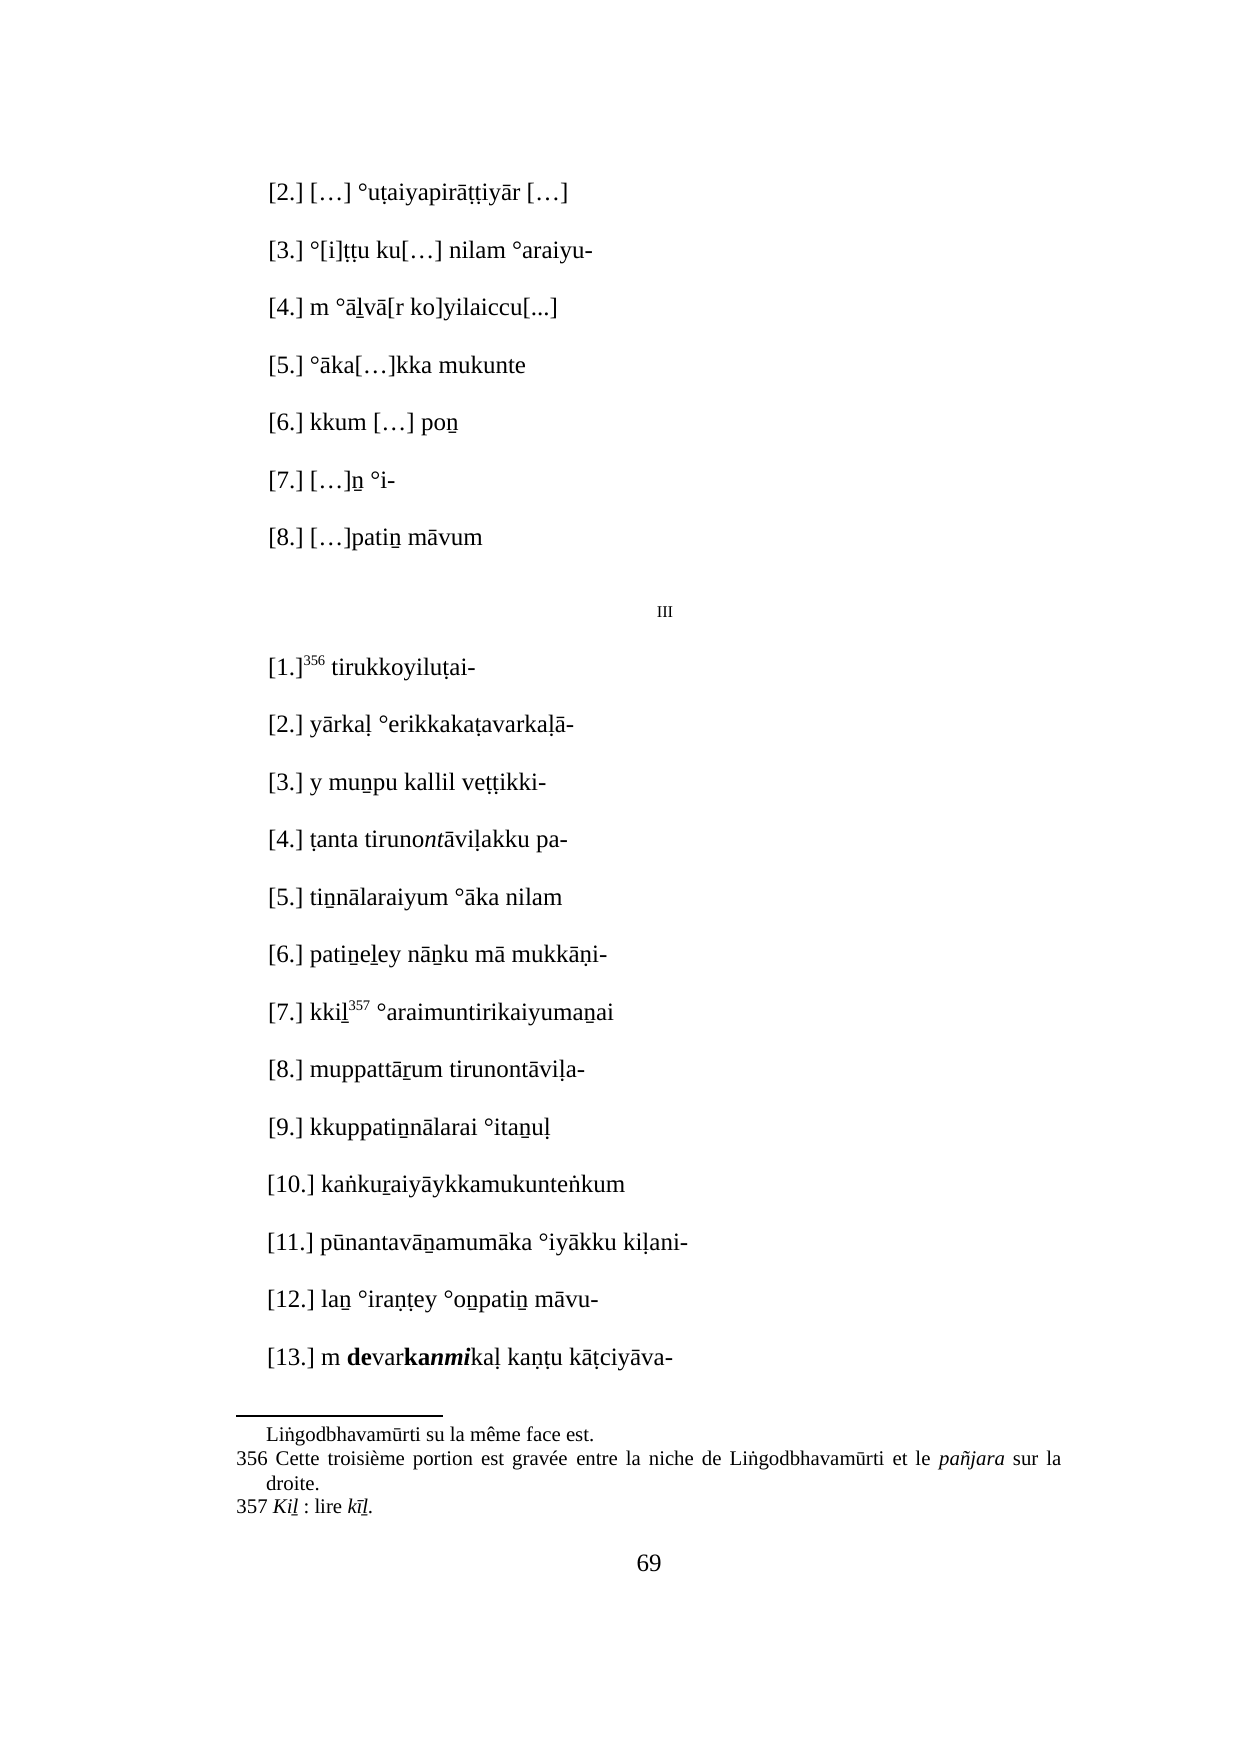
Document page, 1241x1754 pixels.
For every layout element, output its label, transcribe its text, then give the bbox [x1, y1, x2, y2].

text [7.] […]ṉ °i- [268, 465, 1015, 493]
text [4.] m °āḻvā[r ko]yilaiccu[...] [268, 292, 1015, 321]
text [2.] yārkaḷ °erikkakaṭavarkaḷā- [268, 709, 1061, 738]
text [4.] ṭanta tirunontāviḷakku pa- [268, 824, 1061, 853]
text iii [298, 594, 1032, 623]
text Cette troisième portion est gravée entre la niche de Liṅgodbhavamūrti et le pañjara sur la droite. [236, 1446, 1061, 1494]
text [9.] kkuppatiṉnālarai °itaṉuḷ [268, 1112, 1061, 1140]
text [7.] kkiḻ °araimuntirikaiyumaṉai [268, 997, 1061, 1025]
text [3.] °[i]ṭṭu ku[…] nilam °araiyu- [268, 235, 1015, 263]
text [12.] laṉ °iraṇṭey °oṉpatiṉ māvu- [267, 1284, 1061, 1313]
text [10.] kaṅkuṟaiyāykkamukunteṅkum [267, 1169, 1061, 1198]
text [8.] […]patiṉ māvum [268, 522, 1015, 551]
text Liṅgodbhavamūrti su la même face est. [236, 1422, 1061, 1446]
text [11.] pūnantavāṉamumāka °iyākku kiḷani- [267, 1227, 1061, 1255]
text [6.] patiṉeḻey nāṉku mā mukkāṇi- [268, 939, 1061, 968]
text [5.] °āka[…]kka mukunte [268, 350, 1015, 378]
text [6.] kkum […] poṉ [268, 407, 1015, 436]
text [5.] tiṉnālaraiyum °āka nilam [268, 882, 1061, 910]
text [1.] tirukkoyiluṭai- [268, 652, 1061, 680]
text [13.] m devarkanmikaḷ kaṇṭu kāṭciyāva- [267, 1342, 1061, 1370]
text [2.] […] °uṭaiyapirāṭṭiyār […] [268, 177, 1015, 206]
text Kiḻ : lire kīḻ. [236, 1494, 1061, 1518]
text [8.] muppattāṟum tirunontāviḷa- [268, 1054, 1061, 1083]
text [3.] y muṉpu kallil veṭṭikki- [268, 767, 1061, 795]
